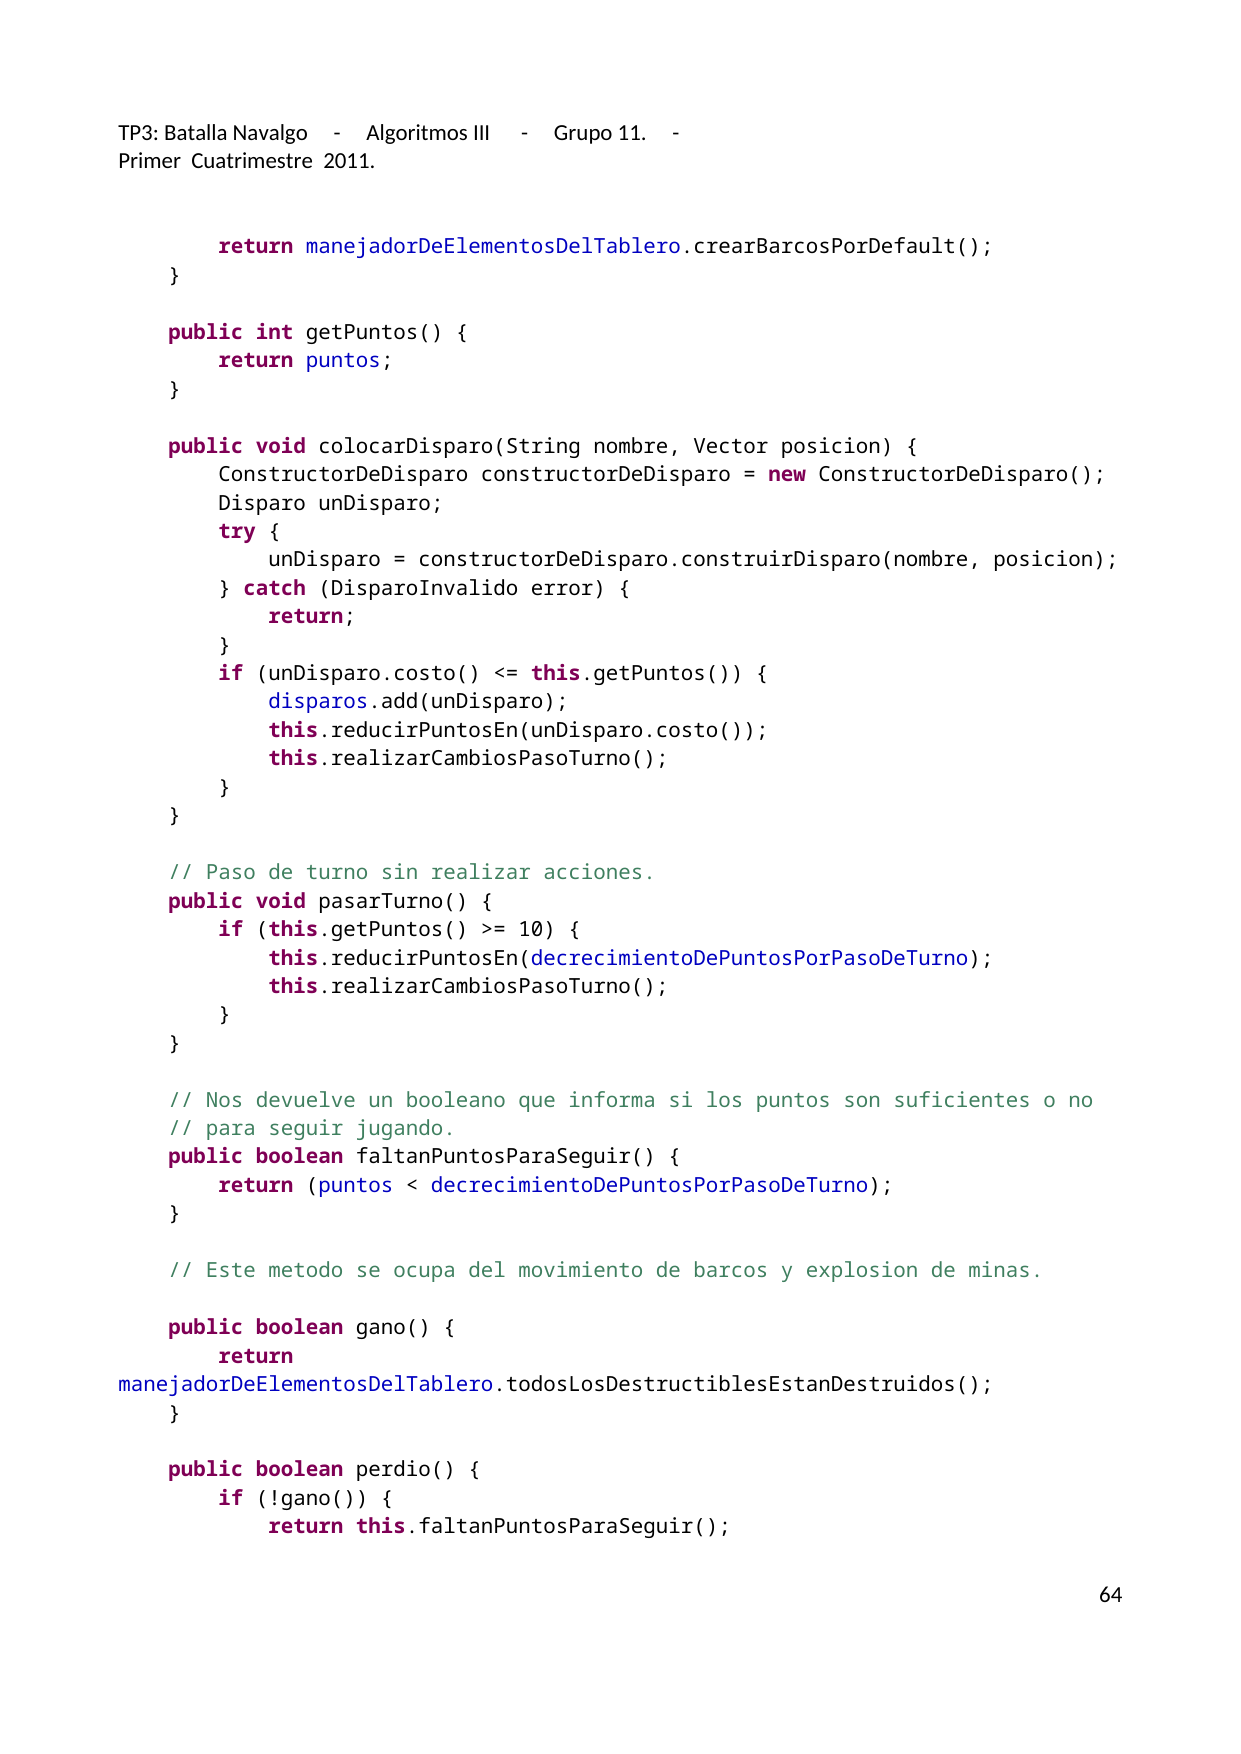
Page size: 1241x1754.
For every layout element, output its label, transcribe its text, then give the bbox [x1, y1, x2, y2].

text return puntos; [118, 345, 1122, 374]
text } catch (DisparoInvalido error) { [118, 573, 1122, 601]
text } [118, 800, 1122, 829]
text public int getPuntos() { [118, 317, 1122, 345]
text return; [118, 601, 1122, 630]
text public boolean faltanPuntosParaSeguir() { [118, 1142, 1122, 1170]
text } [118, 772, 1122, 800]
text public boolean perdio() { [118, 1454, 1122, 1483]
text return manejadorDeElementosDelTablero.todosLosDestructiblesEstanDestruidos(); [118, 1341, 1122, 1398]
text public boolean gano() { [118, 1312, 1122, 1341]
text this.reducirPuntosEn(unDisparo.costo()); [118, 715, 1122, 743]
text return (puntos < decrecimientoDePuntosPorPasoDeTurno); [118, 1170, 1122, 1198]
text } [118, 1028, 1122, 1056]
text Disparo unDisparo; [118, 488, 1122, 516]
text try { [118, 516, 1122, 544]
text return manejadorDeElementosDelTablero.crearBarcosPorDefault(); [118, 232, 1122, 260]
text if (this.getPuntos() >= 10) { [118, 914, 1122, 943]
text } [118, 1198, 1122, 1227]
text } [118, 630, 1122, 658]
text ConstructorDeDisparo constructorDeDisparo = new ConstructorDeDisparo(); [118, 459, 1122, 488]
text public void pasarTurno() { [118, 886, 1122, 914]
text this.realizarCambiosPasoTurno(); [118, 971, 1122, 999]
text public void colocarDisparo(String nombre, Vector posicion) { [118, 431, 1122, 459]
text } [118, 260, 1122, 288]
text // Paso de turno sin realizar acciones. [118, 857, 1122, 886]
text if (!gano()) { [118, 1483, 1122, 1511]
text return this.faltanPuntosParaSeguir(); [118, 1511, 1122, 1540]
text if (unDisparo.costo() <= this.getPuntos()) { [118, 658, 1122, 687]
text // Este metodo se ocupa del movimiento de barcos y explosion de minas. [118, 1255, 1122, 1284]
text } [118, 999, 1122, 1028]
text this.realizarCambiosPasoTurno(); [118, 743, 1122, 772]
text // Nos devuelve un booleano que informa si los puntos son suficientes o no [118, 1085, 1122, 1113]
text disparos.add(unDisparo); [118, 687, 1122, 715]
text } [118, 1398, 1122, 1426]
text this.reducirPuntosEn(decrecimientoDePuntosPorPasoDeTurno); [118, 943, 1122, 971]
text // para seguir jugando. [118, 1113, 1122, 1142]
text } [118, 374, 1122, 402]
text unDisparo = constructorDeDisparo.construirDisparo(nombre, posicion); [118, 544, 1122, 573]
